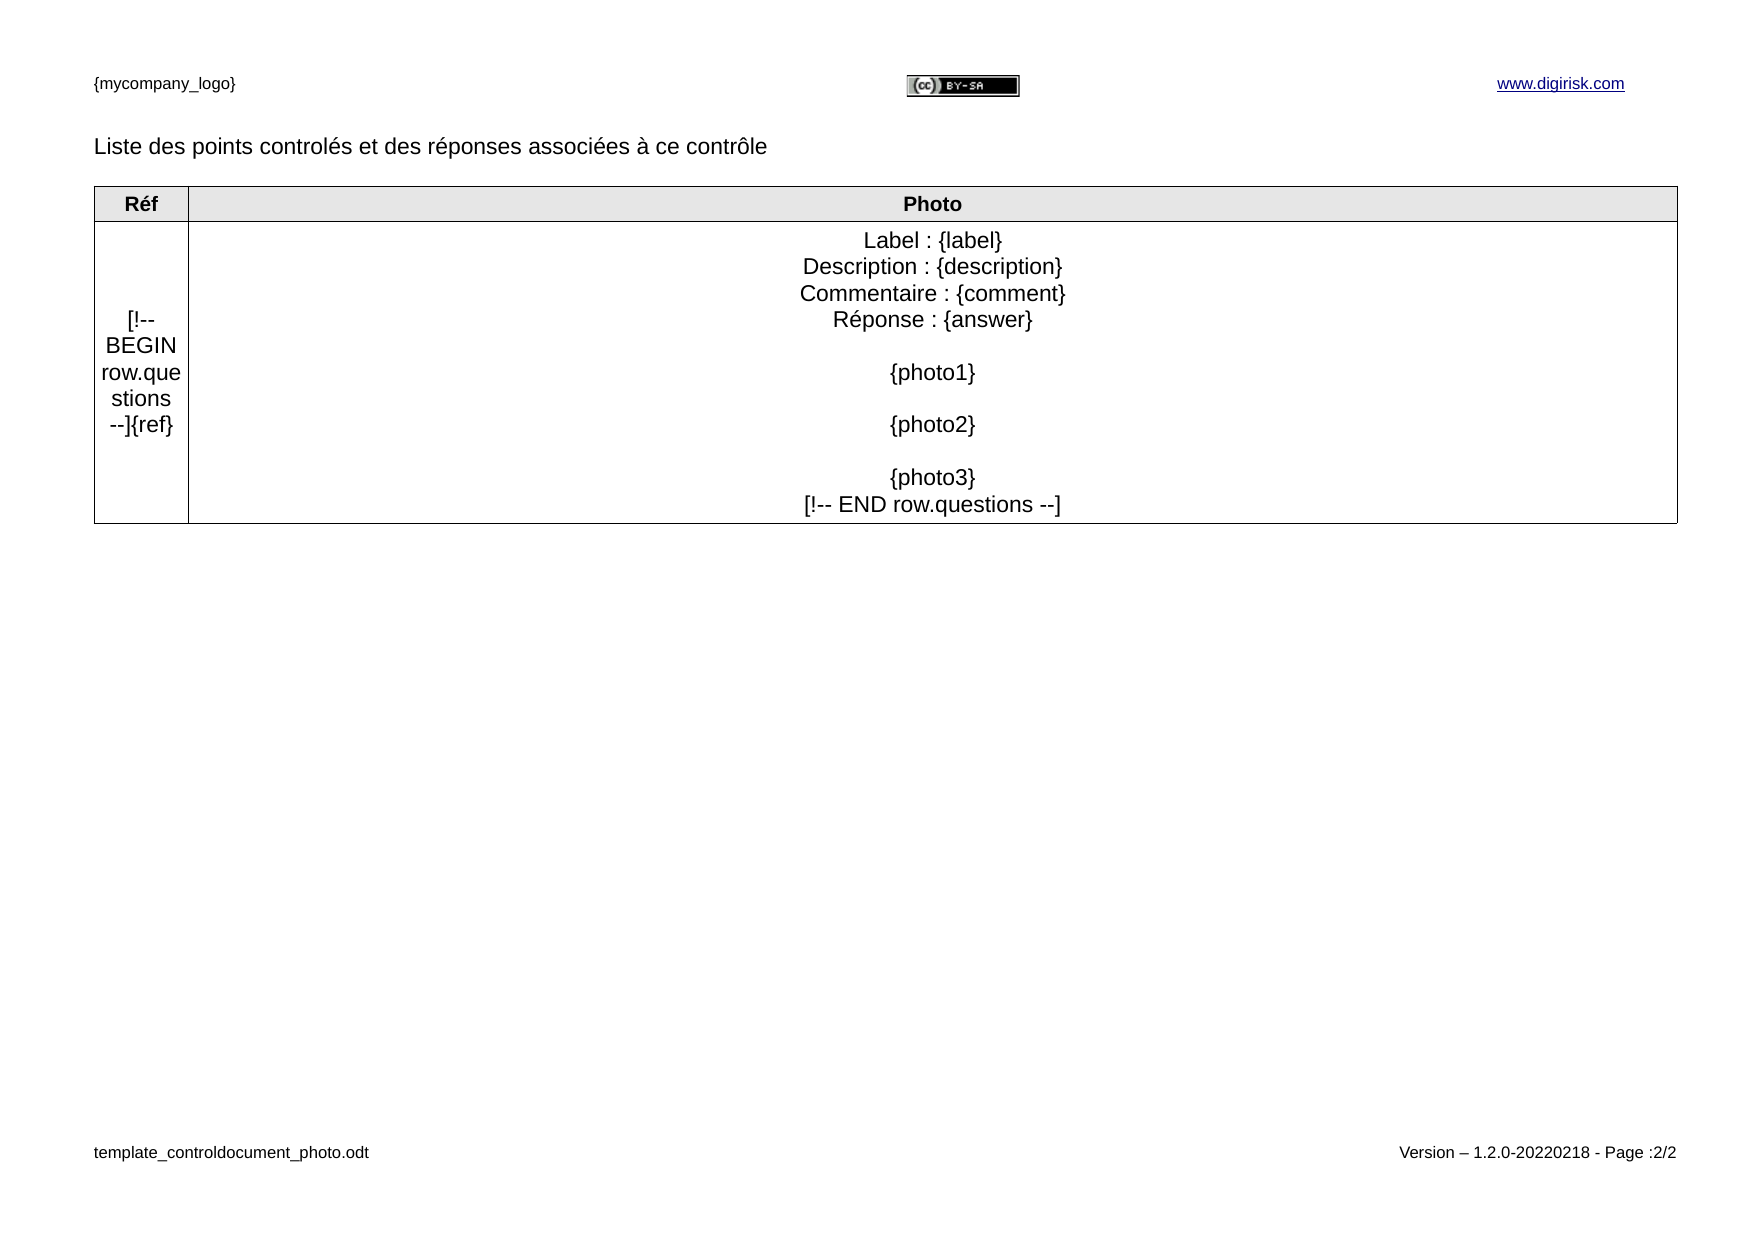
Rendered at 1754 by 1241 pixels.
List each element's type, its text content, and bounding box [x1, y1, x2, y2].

table_header Photo [189, 187, 1677, 221]
table_cell [!-- BEGIN row.questions --]{ref} [95, 222, 188, 523]
picture [906, 75, 1020, 97]
table_header Réf [95, 187, 188, 221]
table_cell Label : {label} Description : {description} Commentaire : {comment} Réponse : {answer} {photo1} {photo2} {photo3} [!-- END row.questions --] [189, 222, 1677, 523]
text Liste des points controlés et des réponses associées à ce contrôle [94, 133, 1676, 159]
